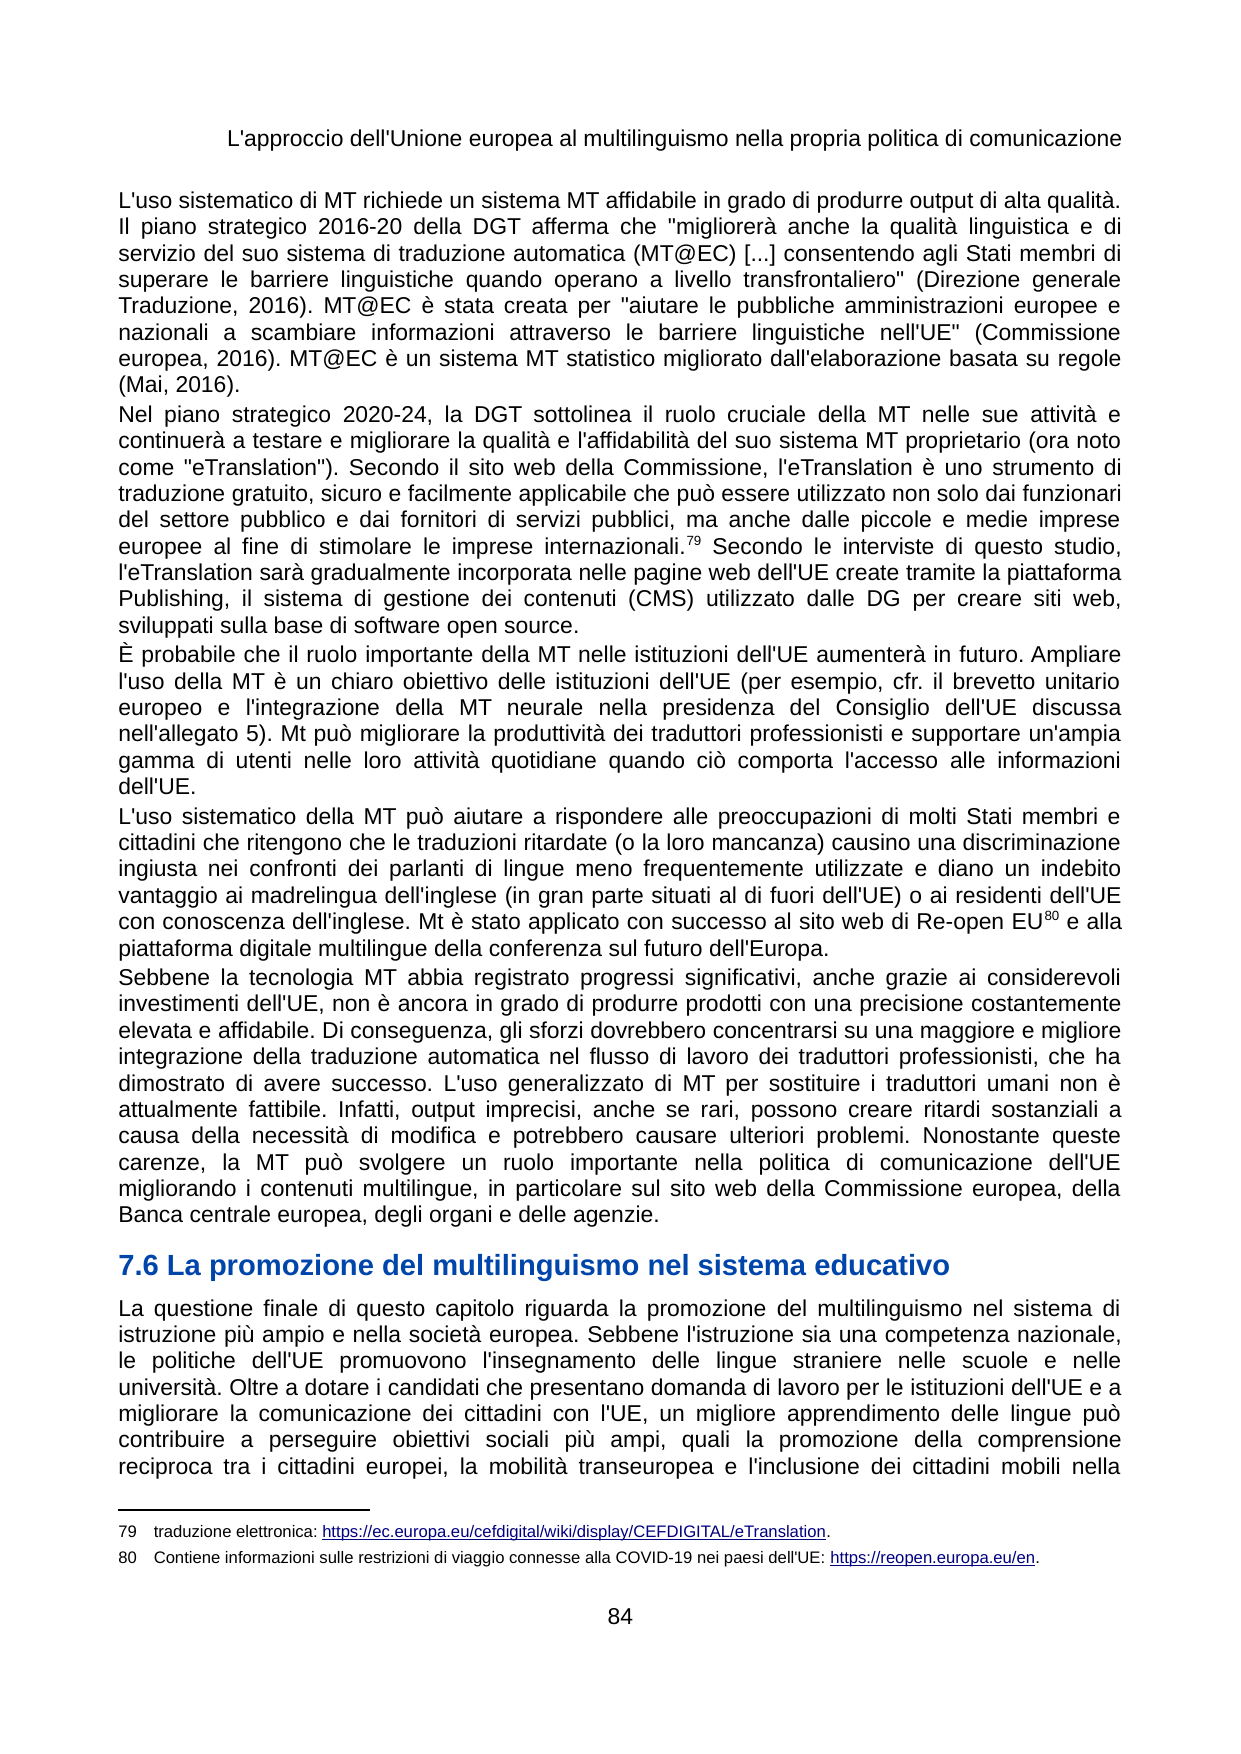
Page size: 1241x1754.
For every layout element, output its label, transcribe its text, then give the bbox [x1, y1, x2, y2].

text La questione finale di questo capitolo riguarda la promozione del multilinguismo nel sistema di istruzione più ampio e nella società europea. Sebbene l'istruzione sia una competenza nazionale, le politiche dell'UE promuovono l'insegnamento delle lingue straniere nelle scuole e nelle università. Oltre a dotare i candidati che presentano domanda di lavoro per le istituzioni dell'UE e a migliorare la comunicazione dei cittadini con l'UE, un migliore apprendimento delle lingue può contribuire a perseguire obiettivi sociali più ampi, quali la promozione della comprensione reciproca tra i cittadini europei, la mobilità transeuropea e l'inclusione dei cittadini mobili nella [118, 1294, 1122, 1479]
text Nel piano strategico 2020-24, la DGT sottolinea il ruolo cruciale della MT nelle sue attività e continuerà a testare e migliorare la qualità e l'affidabilità del suo sistema MT proprietario (ora noto come "eTranslation"). Secondo il sito web della Commissione, l'eTranslation è uno strumento di traduzione gratuito, sicuro e facilmente applicabile che può essere utilizzato non solo dai funzionari del settore pubblico e dai fornitori di servizi pubblici, ma anche dalle piccole e medie imprese europee al fine di stimolare le imprese internazionali. Secondo le interviste di questo studio, l'eTranslation sarà gradualmente incorporata nelle pagine web dell'UE create tramite la piattaforma Publishing, il sistema di gestione dei contenuti (CMS) utilizzato dalle DG per creare siti web, sviluppati sulla base di software open source. [118, 401, 1122, 638]
subtitle 7.6 La promozione del multilinguismo nel sistema educativo [118, 1248, 1122, 1282]
text L'uso sistematico della MT può aiutare a rispondere alle preoccupazioni di molti Stati membri e cittadini che ritengono che le traduzioni ritardate (o la loro mancanza) causino una discriminazione ingiusta nei confronti dei parlanti di lingue meno frequentemente utilizzate e diano un indebito vantaggio ai madrelingua dell'inglese (in gran parte situati al di fuori dell'UE) o ai residenti dell'UE con conoscenza dell'inglese. Mt è stato applicato con successo al sito web di Re-open EU e alla piattaforma digitale multilingue della conferenza sul futuro dell'Europa. [118, 803, 1122, 961]
text È probabile che il ruolo importante della MT nelle istituzioni dell'UE aumenterà in futuro. Ampliare l'uso della MT è un chiaro obiettivo delle istituzioni dell'UE (per esempio, cfr. il brevetto unitario europeo e l'integrazione della MT neurale nella presidenza del Consiglio dell'UE discussa nell'allegato 5). Mt può migliorare la produttività dei traduttori professionisti e supportare un'ampia gamma di utenti nelle loro attività quotidiane quando ciò comporta l'accesso alle informazioni dell'UE. [118, 641, 1122, 799]
text Sebbene la tecnologia MT abbia registrato progressi significativi, anche grazie ai considerevoli investimenti dell'UE, non è ancora in grado di produrre prodotti con una precisione costantemente elevata e affidabile. Di conseguenza, gli sforzi dovrebbero concentrarsi su una maggiore e migliore integrazione della traduzione automatica nel flusso di lavoro dei traduttori professionisti, che ha dimostrato di avere successo. L'uso generalizzato di MT per sostituire i traduttori umani non è attualmente fattibile. Infatti, output imprecisi, anche se rari, possono creare ritardi sostanziali a causa della necessità di modifica e potrebbero causare ulteriori problemi. Nonostante queste carenze, la MT può svolgere un ruolo importante nella politica di comunicazione dell'UE migliorando i contenuti multilingue, in particolare sul sito web della Commissione europea, della Banca centrale europea, degli organi e delle agenzie. [118, 964, 1122, 1228]
text traduzione elettronica: https://ec.europa.eu/cefdigital/wiki/display/CEFDIGITAL/eTranslation. [118, 1522, 1122, 1541]
text Contiene informazioni sulle restrizioni di viaggio connesse alla COVID-19 nei paesi dell'UE: https://reopen.europa.eu/en. [118, 1548, 1122, 1567]
text L'uso sistematico di MT richiede un sistema MT affidabile in grado di produrre output di alta qualità. Il piano strategico 2016-20 della DGT afferma che "migliorerà anche la qualità linguistica e di servizio del suo sistema di traduzione automatica (MT@EC) [...] consentendo agli Stati membri di superare le barriere linguistiche quando operano a livello transfrontaliero" (Direzione generale Traduzione, 2016). MT@EC è stata creata per "aiutare le pubbliche amministrazioni europee e nazionali a scambiare informazioni attraverso le barriere linguistiche nell'UE" (Commissione europea, 2016). MT@EC è un sistema MT statistico migliorato dall'elaborazione basata su regole (Mai, 2016). [118, 187, 1122, 398]
